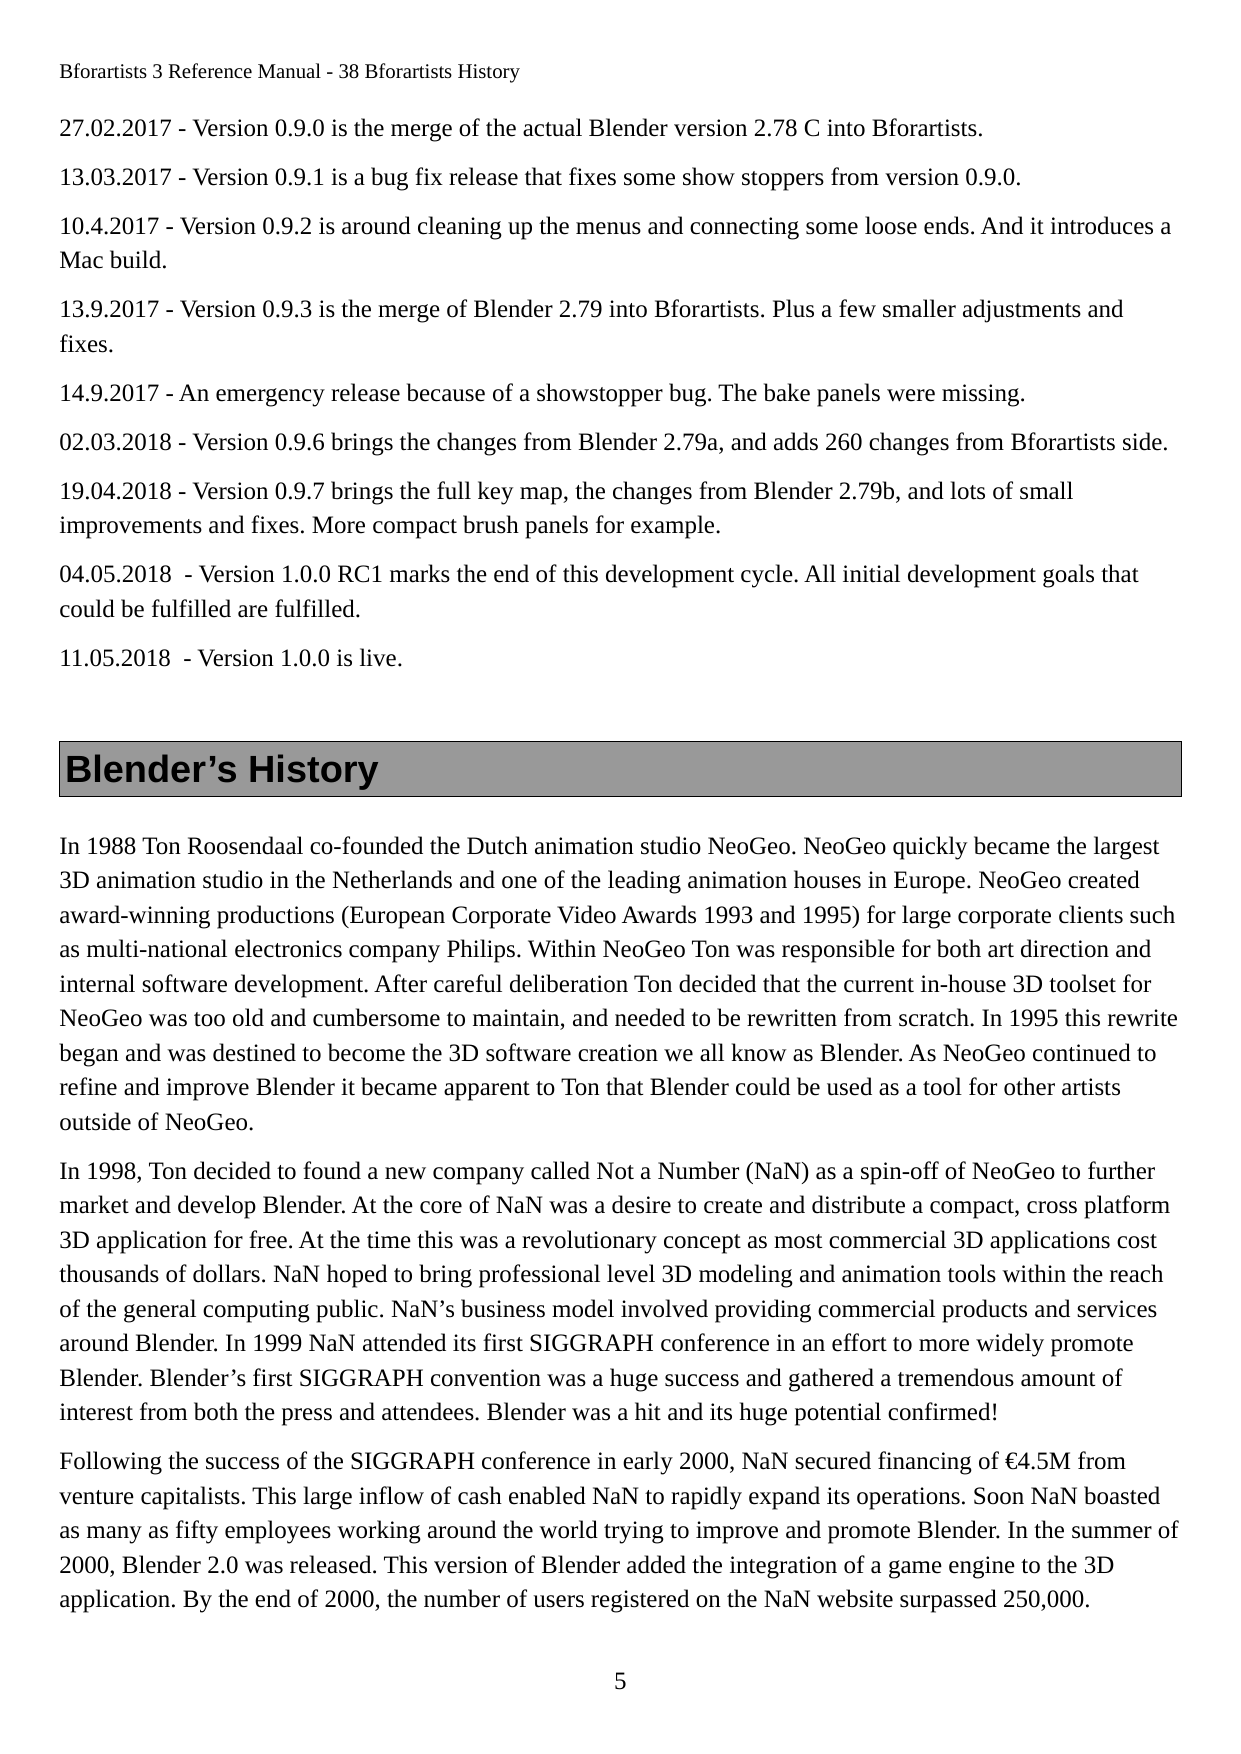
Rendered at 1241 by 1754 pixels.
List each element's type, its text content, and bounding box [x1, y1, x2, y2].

text In 1998, Ton decided to found a new company called Not a Number (NaN) as a spin-off of NeoGeo to further market and develop Blender. At the core of NaN was a desire to create and distribute a compact, cross platform 3D application for free. At the time this was a revolutionary concept as most commercial 3D applications cost thousands of dollars. NaN hoped to bring professional level 3D modeling and animation tools within the reach of the general computing public. NaN’s business model involved providing commercial products and services around Blender. In 1999 NaN attended its first SIGGRAPH conference in an effort to more widely promote Blender. Blender’s first SIGGRAPH convention was a huge success and gathered a tremendous amount of interest from both the press and attendees. Blender was a hit and its huge potential confirmed! [59, 1156, 1181, 1426]
text 02.03.2018 - Version 0.9.6 brings the changes from Blender 2.79a, and adds 260 changes from Bforartists side. [59, 427, 1181, 456]
table_header Blender’s History [60, 742, 1181, 796]
text 11.05.2018 - Version 1.0.0 is live. [59, 643, 1181, 672]
text In 1988 Ton Roosendaal co-founded the Dutch animation studio NeoGeo. NeoGeo quickly became the largest 3D animation studio in the Netherlands and one of the leading animation houses in Europe. NeoGeo created award-winning productions (European Corporate Video Awards 1993 and 1995) for large corporate clients such as multi-national electronics company Philips. Within NeoGeo Ton was responsible for both art direction and internal software development. After careful deliberation Ton decided that the current in-house 3D toolset for NeoGeo was too old and cumbersome to maintain, and needed to be rewritten from scratch. In 1995 this rewrite began and was destined to become the 3D software creation we all know as Blender. As NeoGeo continued to refine and improve Blender it became apparent to Ton that Blender could be used as a tool for other artists outside of NeoGeo. [59, 797, 1181, 1136]
text 10.4.2017 - Version 0.9.2 is around cleaning up the menus and connecting some loose ends. And it introduces a Mac build. [59, 211, 1181, 274]
text Following the success of the SIGGRAPH conference in early 2000, NaN secured financing of €4.5M from venture capitalists. This large inflow of cash enabled NaN to rapidly expand its operations. Soon NaN boasted as many as fifty employees working around the world trying to improve and promote Blender. In the summer of 2000, Blender 2.0 was released. This version of Blender added the integration of a game engine to the 3D application. By the end of 2000, the number of users registered on the NaN website surpassed 250,000. [59, 1446, 1181, 1613]
text 19.04.2018 - Version 0.9.7 brings the full key map, the changes from Blender 2.79b, and lots of small improvements and fixes. More compact brush panels for example. [59, 476, 1181, 539]
text 27.02.2017 - Version 0.9.0 is the merge of the actual Blender version 2.78 C into Bforartists. [59, 113, 1181, 141]
text 14.9.2017 - An emergency release because of a showstopper bug. The bake panels were missing. [59, 378, 1181, 407]
text 13.03.2017 - Version 0.9.1 is a bug fix release that fixes some show stoppers from version 0.9.0. [59, 162, 1181, 190]
text 13.9.2017 - Version 0.9.3 is the merge of Blender 2.79 into Bforartists. Plus a few smaller adjustments and fixes. [59, 294, 1181, 357]
text 04.05.2018 - Version 1.0.0 RC1 marks the end of this development cycle. All initial development goals that could be fulfilled are fulfilled. [59, 559, 1181, 623]
